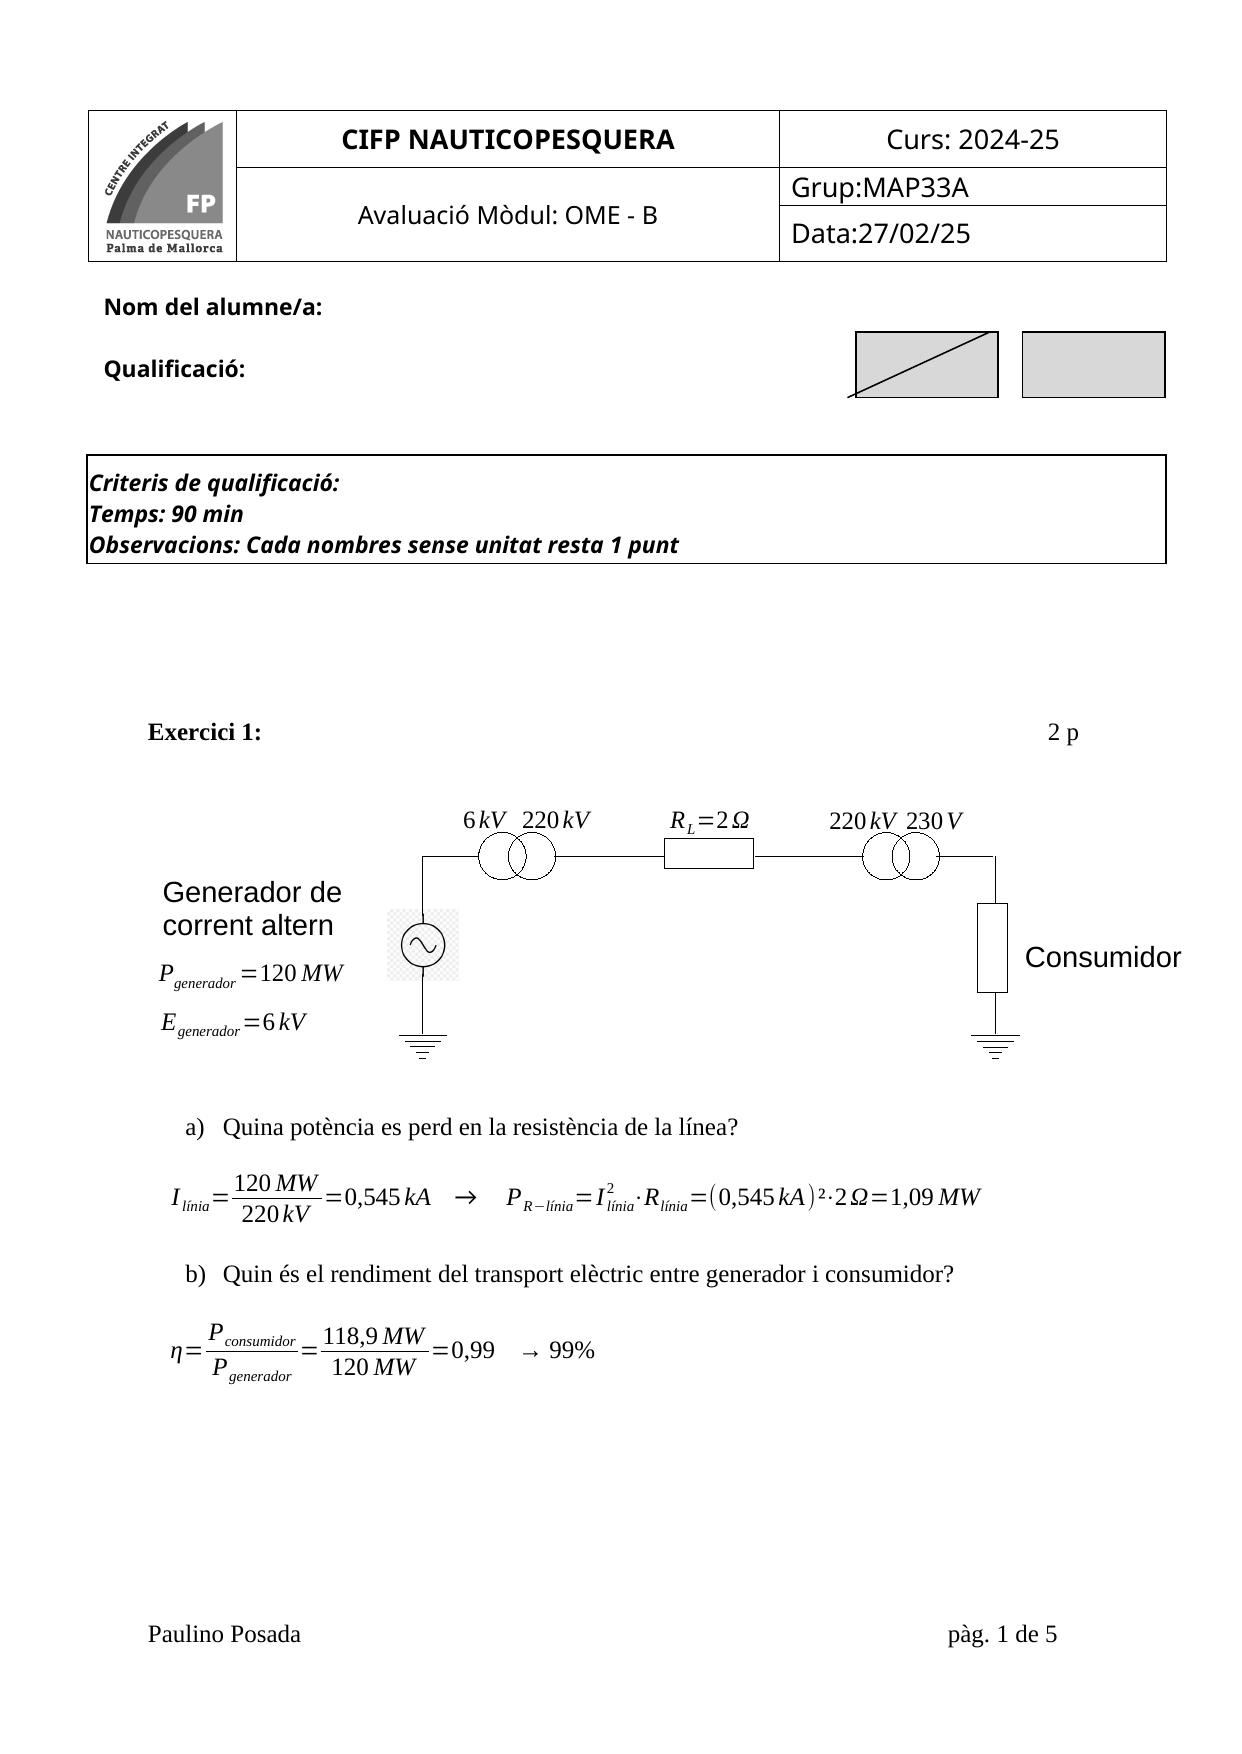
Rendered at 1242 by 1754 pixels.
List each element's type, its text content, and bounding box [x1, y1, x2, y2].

list Quin és el rendiment del transport elèctric entre generador i consumidor? [185, 1259, 1094, 1288]
picture [100, 111, 229, 260]
text Qualificació: [103, 353, 855, 384]
text Criteris de qualificació: [89, 467, 1094, 498]
text → 99% [148, 1318, 1094, 1385]
text → [148, 1169, 1094, 1228]
text Nom del alumne/a: [103, 290, 1094, 322]
picture [387, 909, 459, 981]
text Exercici 1: 2 p [148, 717, 1094, 745]
text [999, 353, 1022, 384]
list Quina potència es perd en la resistència de la línea? [185, 1112, 1094, 1140]
text Temps: 90 min [89, 498, 1094, 529]
text Observacions: Cada nombres sense unitat resta 1 punt [89, 529, 1094, 560]
